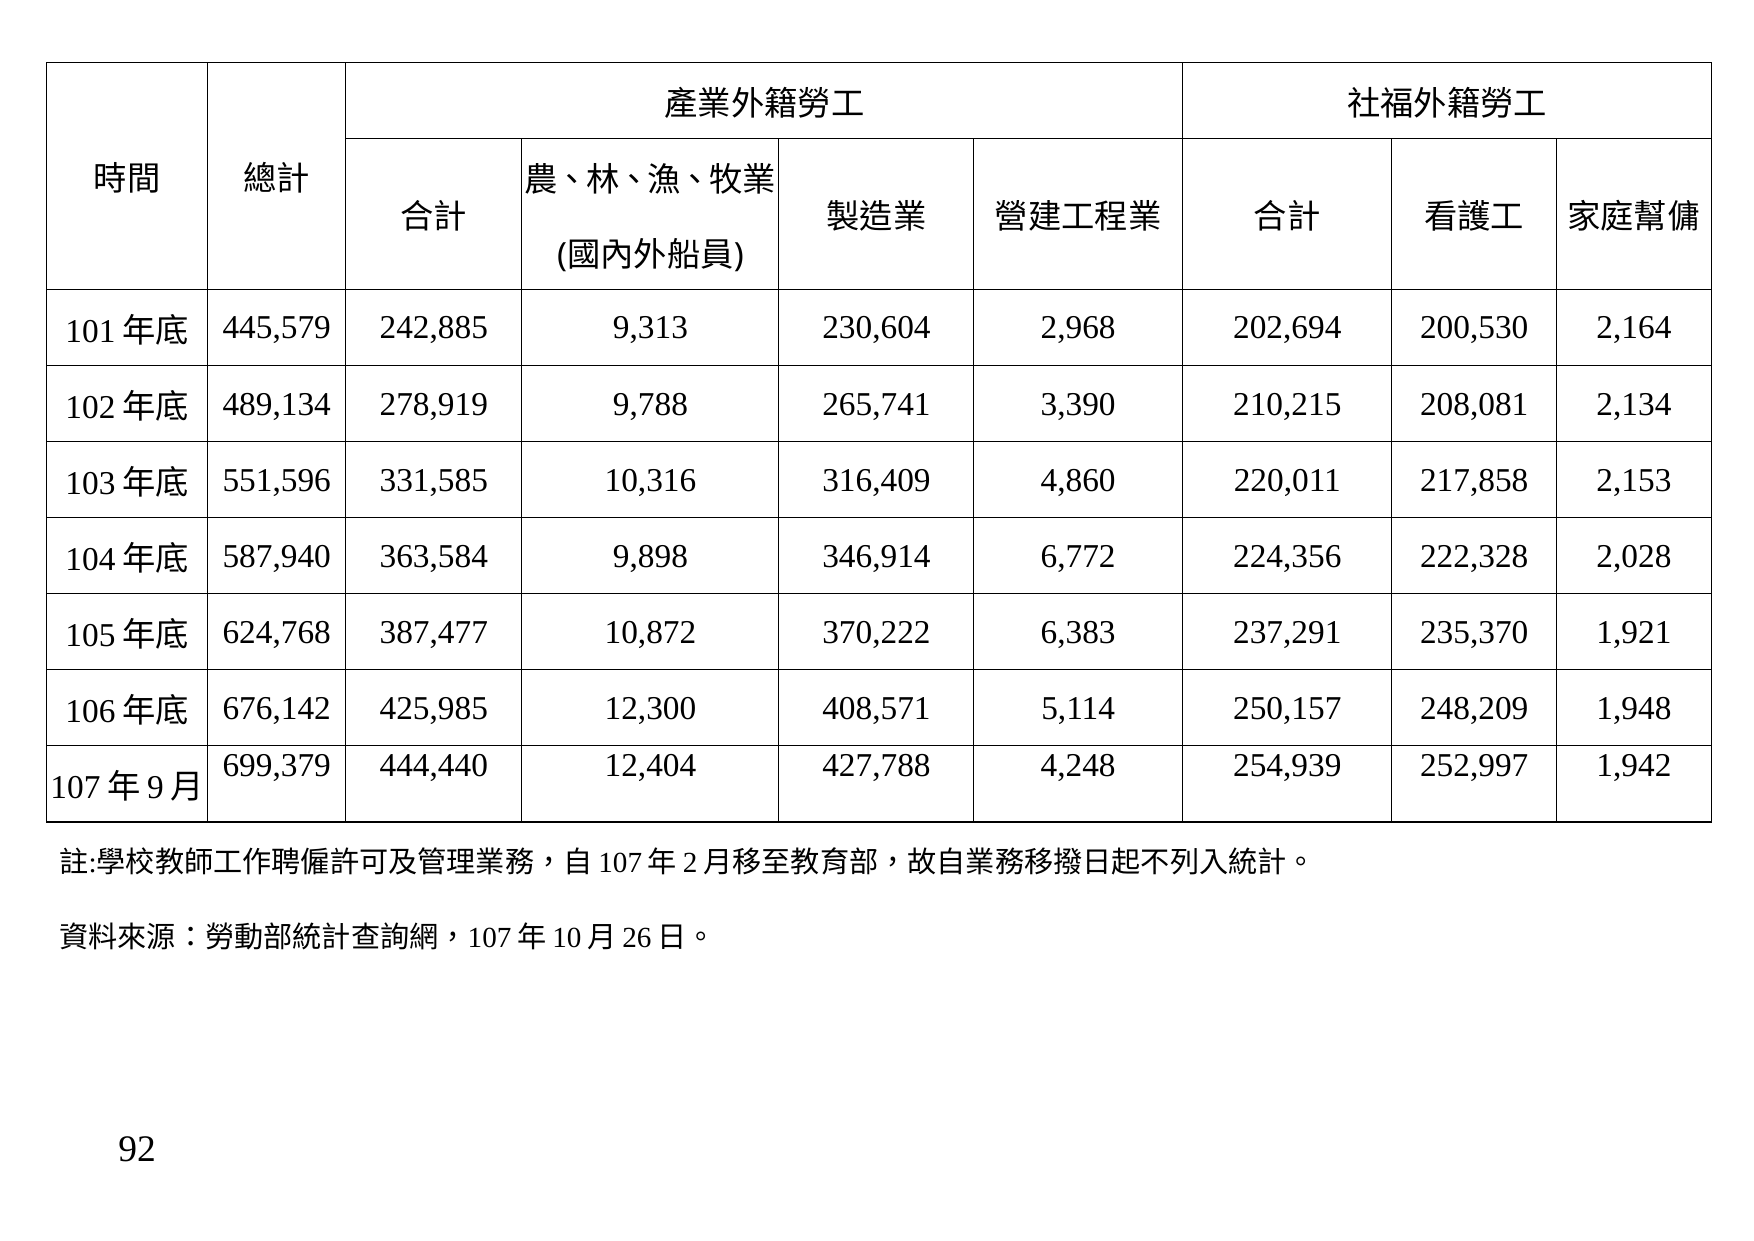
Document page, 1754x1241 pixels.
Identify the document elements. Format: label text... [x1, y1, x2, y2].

table_cell 248,209 [1392, 670, 1556, 745]
table_cell 10,872 [522, 594, 778, 669]
table_cell 6,772 [974, 518, 1182, 593]
table_cell 103年底 [47, 442, 207, 517]
table_cell 5,114 [974, 670, 1182, 745]
table_cell 252,997 [1392, 746, 1556, 821]
table_cell 2,028 [1557, 518, 1711, 593]
table_cell 587,940 [208, 518, 345, 593]
table_cell 2,134 [1557, 366, 1711, 441]
table_cell 合計 [1183, 139, 1391, 289]
table_cell 235,370 [1392, 594, 1556, 669]
table_cell 產業外籍勞工 [346, 63, 1182, 138]
table_cell 222,328 [1392, 518, 1556, 593]
table_cell 230,604 [779, 290, 973, 365]
table_cell 676,142 [208, 670, 345, 745]
table_cell 102年底 [47, 366, 207, 441]
table_cell 3,390 [974, 366, 1182, 441]
table_cell 210,215 [1183, 366, 1391, 441]
table_cell 208,081 [1392, 366, 1556, 441]
table_cell 合計 [346, 139, 521, 289]
table_cell 農、林、漁、牧業(國內外船員) [522, 139, 778, 289]
table_cell 107年9月 [47, 746, 207, 821]
text 資料來源：勞動部統計查詢網，107年10月26日。 [59, 897, 1636, 972]
table_cell 265,741 [779, 366, 973, 441]
table_cell 425,985 [346, 670, 521, 745]
table_cell 101年底 [47, 290, 207, 365]
table_cell 12,300 [522, 670, 778, 745]
table_cell 370,222 [779, 594, 973, 669]
table_cell 社福外籍勞工 [1183, 63, 1711, 138]
table_cell 444,440 [346, 746, 521, 821]
table_cell 200,530 [1392, 290, 1556, 365]
table_cell 營建工程業 [974, 139, 1182, 289]
table_cell 224,356 [1183, 518, 1391, 593]
table_cell 427,788 [779, 746, 973, 821]
table_cell 254,939 [1183, 746, 1391, 821]
table_cell 4,860 [974, 442, 1182, 517]
table_cell 1,942 [1557, 746, 1711, 821]
table_cell 551,596 [208, 442, 345, 517]
table_cell 2,164 [1557, 290, 1711, 365]
table_cell 699,379 [208, 746, 345, 821]
table_cell 1,948 [1557, 670, 1711, 745]
table_cell 12,404 [522, 746, 778, 821]
table_cell 6,383 [974, 594, 1182, 669]
table_cell 242,885 [346, 290, 521, 365]
table_cell 237,291 [1183, 594, 1391, 669]
table_cell 217,858 [1392, 442, 1556, 517]
table_cell 4,248 [974, 746, 1182, 821]
text 註:學校教師工作聘僱許可及管理業務，自107年2月移至教育部，故自業務移撥日起不列入統計。 [59, 823, 1636, 897]
table_cell 製造業 [779, 139, 973, 289]
table_cell 看護工 [1392, 139, 1556, 289]
table_cell 331,585 [346, 442, 521, 517]
table_cell 2,968 [974, 290, 1182, 365]
table_cell 220,011 [1183, 442, 1391, 517]
table_cell 家庭幫傭 [1557, 139, 1711, 289]
table_cell 489,134 [208, 366, 345, 441]
table_cell 250,157 [1183, 670, 1391, 745]
table_cell 104年底 [47, 518, 207, 593]
table_cell 316,409 [779, 442, 973, 517]
table_cell 10,316 [522, 442, 778, 517]
table_cell 445,579 [208, 290, 345, 365]
table_cell 408,571 [779, 670, 973, 745]
table_cell 202,694 [1183, 290, 1391, 365]
table_cell 278,919 [346, 366, 521, 441]
table_cell 346,914 [779, 518, 973, 593]
table_cell 9,898 [522, 518, 778, 593]
table_cell 106年底 [47, 670, 207, 745]
table_cell 387,477 [346, 594, 521, 669]
table_cell 總計 [208, 63, 345, 289]
table_cell 9,313 [522, 290, 778, 365]
table_cell 1,921 [1557, 594, 1711, 669]
table_cell 9,788 [522, 366, 778, 441]
table_cell 2,153 [1557, 442, 1711, 517]
table_cell 624,768 [208, 594, 345, 669]
table_cell 363,584 [346, 518, 521, 593]
table_cell 時間 [47, 63, 207, 289]
table_cell 105年底 [47, 594, 207, 669]
